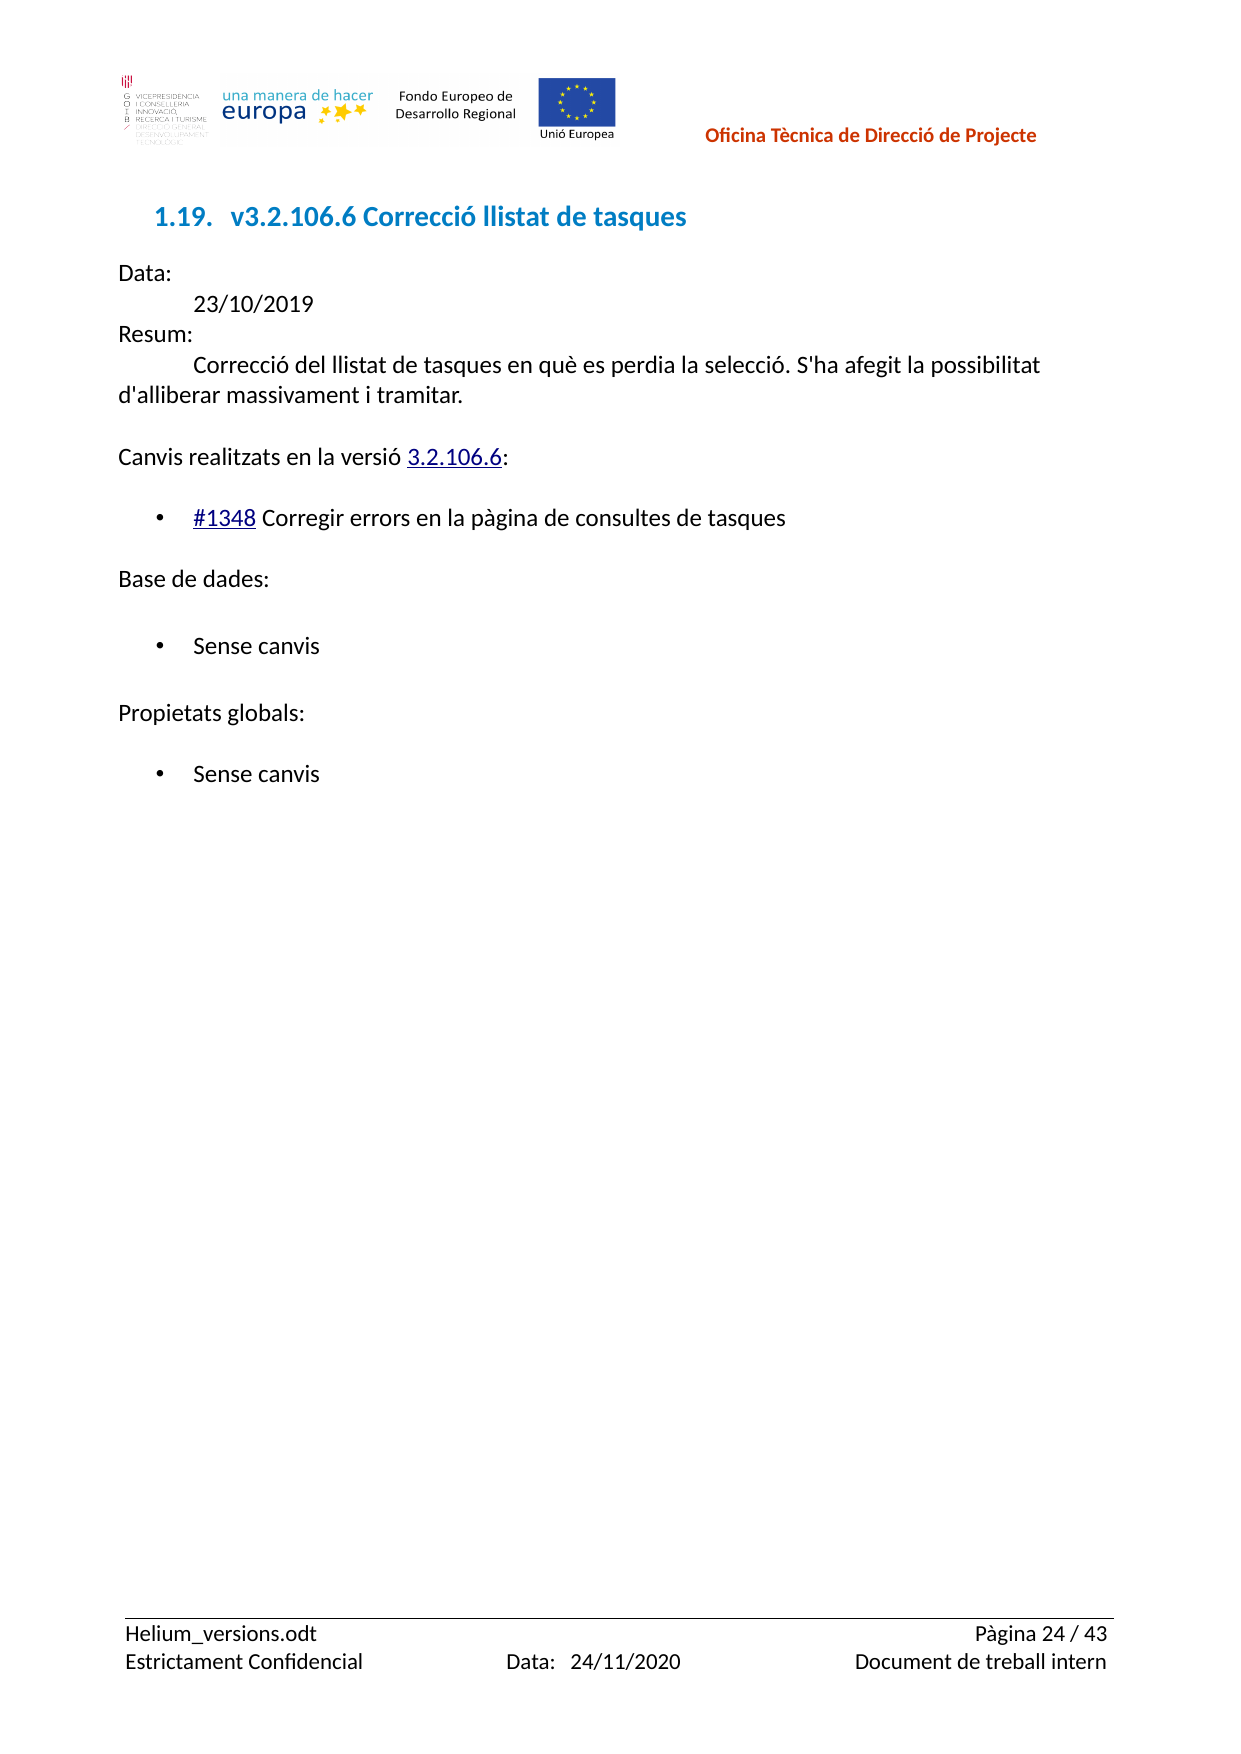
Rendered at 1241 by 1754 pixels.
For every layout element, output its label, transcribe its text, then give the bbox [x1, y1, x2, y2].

text Propietats globals: [118, 697, 1122, 727]
picture [118, 73, 213, 147]
subtitle v3.2.106.6 Correcció llistat de tasques [153, 198, 1122, 234]
text 23/10/2019 [118, 288, 1122, 319]
text Base de dades: [118, 563, 1122, 593]
list Sense canvis [156, 758, 1122, 788]
text Resum: [118, 319, 1122, 349]
text Canvis realitzats en la versió 3.2.106.6: [118, 441, 1122, 471]
picture [219, 73, 621, 147]
text Correcció del llistat de tasques en què es perdia la selecció. S'ha afegit la possibilitat d'alliberar massivament i tramitar. [118, 349, 1122, 410]
list Sense canvis [156, 630, 1122, 660]
text Data: [118, 258, 1122, 288]
list #1348 Corregir errors en la pàgina de consultes de tasques [156, 502, 1122, 532]
